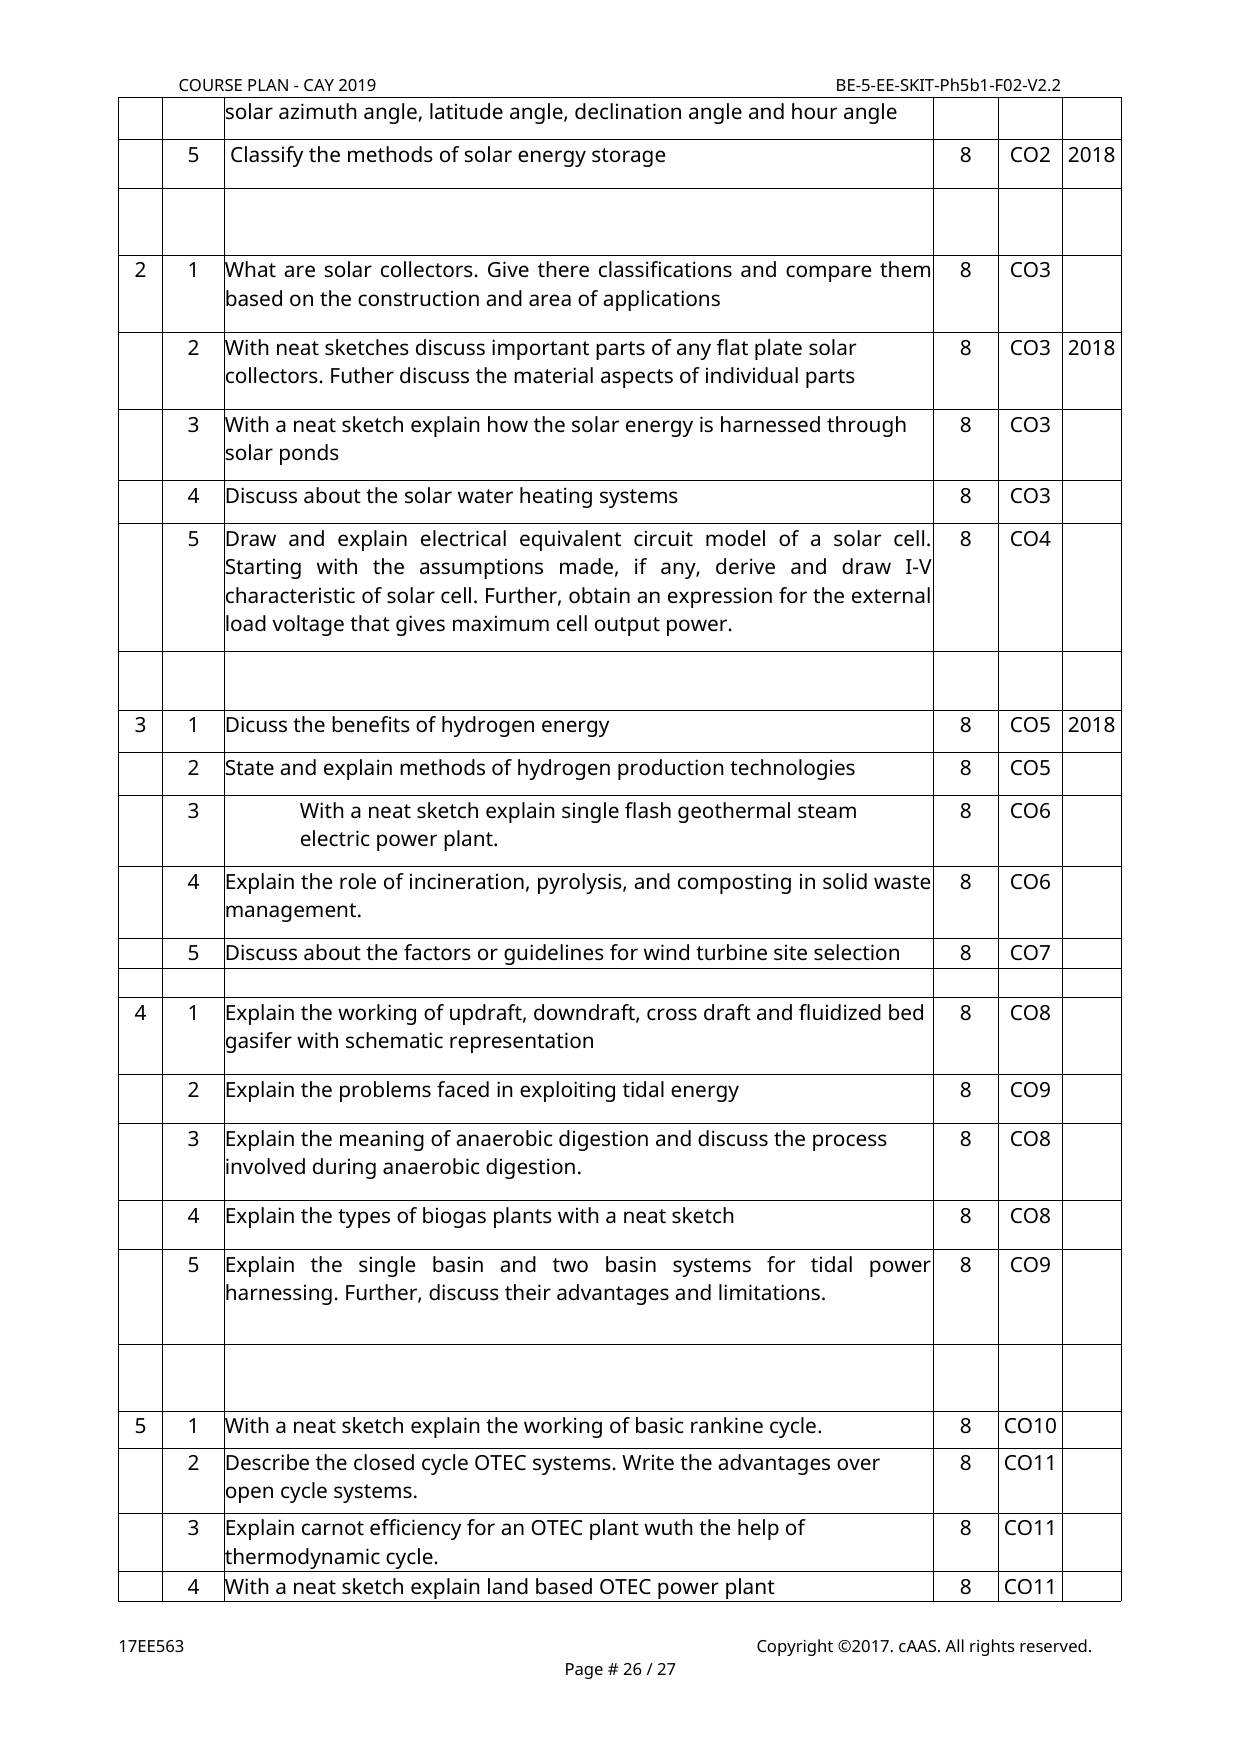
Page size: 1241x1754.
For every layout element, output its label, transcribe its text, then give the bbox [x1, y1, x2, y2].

table_cell 8 [934, 410, 998, 480]
table_cell CO6 [999, 796, 1062, 866]
table_cell [934, 98, 998, 139]
table_cell 2018 [1063, 711, 1121, 752]
table_cell Draw and explain electrical equivalent circuit model of a solar cell. Starting with the assumptions made, if any, derive and draw I-V characteristic of solar cell. Further, obtain an expression for the external load voltage that gives maximum cell output power. [225, 524, 933, 651]
table_cell [1063, 969, 1121, 997]
table_cell [119, 867, 162, 938]
table_cell Explain the types of biogas plants with a neat sketch [225, 1201, 933, 1249]
table_cell [119, 333, 162, 409]
table_cell [1063, 1201, 1121, 1249]
table_cell [1063, 1514, 1121, 1571]
table_cell 4 [119, 998, 162, 1074]
table_cell CO11 [999, 1514, 1062, 1571]
table_cell [1063, 998, 1121, 1074]
table_cell 5 [163, 140, 224, 188]
table_cell 4 [163, 1201, 224, 1249]
table_cell [1063, 652, 1121, 709]
table_cell [1063, 481, 1121, 523]
table_cell 8 [934, 711, 998, 752]
table_cell CO9 [999, 1075, 1062, 1123]
table_cell 8 [934, 333, 998, 409]
table_cell 2 [163, 333, 224, 409]
table_cell [119, 481, 162, 523]
table_cell CO6 [999, 867, 1062, 938]
table_cell [119, 524, 162, 651]
table_cell 2 [163, 1075, 224, 1123]
table_cell 5 [163, 939, 224, 967]
table_cell CO7 [999, 939, 1062, 967]
table_cell 2 [163, 1449, 224, 1513]
table_cell Explain the problems faced in exploiting tidal energy [225, 1075, 933, 1123]
table_cell [1063, 98, 1121, 139]
table_cell 8 [934, 1075, 998, 1123]
table_cell CO10 [999, 1412, 1062, 1447]
table_cell solar azimuth angle, latitude angle, declination angle and hour angle [225, 98, 933, 139]
table_cell CO3 [999, 256, 1062, 332]
table_cell [1063, 256, 1121, 332]
table_cell 4 [163, 867, 224, 938]
table_cell 8 [934, 939, 998, 967]
table_cell [119, 1449, 162, 1513]
table_cell 8 [934, 867, 998, 938]
table_cell 8 [934, 1201, 998, 1249]
table_cell CO11 [999, 1572, 1062, 1601]
table_cell [1063, 1250, 1121, 1344]
table_cell 8 [934, 140, 998, 188]
table_cell [934, 652, 998, 709]
table_cell [1063, 753, 1121, 795]
table_cell Dicuss the benefits of hydrogen energy [225, 711, 933, 752]
table_cell 8 [934, 1449, 998, 1513]
table_cell Classify the methods of solar energy storage [225, 140, 933, 188]
table_cell 8 [934, 1250, 998, 1344]
table_cell [1063, 524, 1121, 651]
table_cell 8 [934, 998, 998, 1074]
table_cell [225, 969, 933, 997]
table_cell [999, 969, 1062, 997]
table_cell [1063, 1075, 1121, 1123]
table_cell [163, 969, 224, 997]
table_cell CO3 [999, 333, 1062, 409]
table_cell [999, 189, 1062, 255]
table_cell 5 [163, 1250, 224, 1344]
table_cell 5 [163, 524, 224, 651]
table_cell 2 [163, 753, 224, 795]
table_cell [1063, 1124, 1121, 1200]
table_cell 1 [163, 1412, 224, 1447]
table_cell 1 [163, 998, 224, 1074]
table_cell [1063, 867, 1121, 938]
table_cell 5 [119, 1412, 162, 1447]
table_cell 8 [934, 753, 998, 795]
table_cell [1063, 1449, 1121, 1513]
table_cell Explain carnot efficiency for an OTEC plant wuth the help of thermodynamic cycle. [225, 1514, 933, 1571]
table_cell 1 [163, 711, 224, 752]
table_cell [119, 796, 162, 866]
table_cell [225, 189, 933, 255]
table_cell 2 [119, 256, 162, 332]
table_cell [225, 1345, 933, 1411]
table_cell [1063, 189, 1121, 255]
table_cell 3 [163, 1514, 224, 1571]
table_cell [1063, 1412, 1121, 1447]
table_cell 3 [163, 1124, 224, 1200]
table_cell With a neat sketch explain single flash geothermal steam electric power plant. [225, 796, 933, 866]
table_cell Explain the working of updraft, downdraft, cross draft and fluidized bed gasifer with schematic representation [225, 998, 933, 1074]
table_cell [934, 969, 998, 997]
table_cell CO3 [999, 410, 1062, 480]
table_cell Explain the single basin and two basin systems for tidal power harnessing. Further, discuss their advantages and limitations. [225, 1250, 933, 1344]
table_cell With a neat sketch explain how the solar energy is harnessed through solar ponds [225, 410, 933, 480]
table_cell CO5 [999, 753, 1062, 795]
table_cell 3 [119, 711, 162, 752]
table_cell [119, 1250, 162, 1344]
table_cell [934, 1345, 998, 1411]
table_cell 8 [934, 796, 998, 866]
table_cell [934, 189, 998, 255]
table_cell Explain the meaning of anaerobic digestion and discuss the process involved during anaerobic digestion. [225, 1124, 933, 1200]
table_cell 8 [934, 1514, 998, 1571]
table_cell [999, 1345, 1062, 1411]
table_cell 2018 [1063, 140, 1121, 188]
table_cell [119, 753, 162, 795]
table_cell [119, 1345, 162, 1411]
table_cell [1063, 1345, 1121, 1411]
table_cell [119, 939, 162, 967]
table_cell CO5 [999, 711, 1062, 752]
table_cell 8 [934, 524, 998, 651]
table_cell CO8 [999, 1201, 1062, 1249]
table_cell Describe the closed cycle OTEC systems. Write the advantages over open cycle systems. [225, 1449, 933, 1513]
table_cell With a neat sketch explain land based OTEC power plant [225, 1572, 933, 1601]
table_cell What are solar collectors. Give there classifications and compare them based on the construction and area of applications [225, 256, 933, 332]
table_cell CO8 [999, 998, 1062, 1074]
table_cell Explain the role of incineration, pyrolysis, and composting in solid waste management. [225, 867, 933, 938]
table_cell [119, 98, 162, 139]
table_cell [119, 652, 162, 709]
table_cell [119, 1124, 162, 1200]
table_cell [119, 1201, 162, 1249]
table_cell State and explain methods of hydrogen production technologies [225, 753, 933, 795]
table_cell [1063, 410, 1121, 480]
table_cell 8 [934, 481, 998, 523]
table_cell 4 [163, 481, 224, 523]
table_cell CO9 [999, 1250, 1062, 1344]
table_cell [119, 189, 162, 255]
table_cell [1063, 796, 1121, 866]
table_cell [119, 140, 162, 188]
table_cell 8 [934, 1572, 998, 1601]
table_cell 8 [934, 256, 998, 332]
table_cell With a neat sketch explain the working of basic rankine cycle. [225, 1412, 933, 1447]
table_cell CO3 [999, 481, 1062, 523]
table_cell [119, 1514, 162, 1571]
table_cell [163, 652, 224, 709]
table_cell 1 [163, 256, 224, 332]
table_cell 3 [163, 796, 224, 866]
table_cell [163, 189, 224, 255]
table_cell Discuss about the solar water heating systems [225, 481, 933, 523]
table_cell [1063, 939, 1121, 967]
table_cell [119, 969, 162, 997]
table_cell 2018 [1063, 333, 1121, 409]
table_cell [163, 1345, 224, 1411]
table_cell CO11 [999, 1449, 1062, 1513]
table_cell 4 [163, 1572, 224, 1601]
table_cell [119, 1572, 162, 1601]
table_cell [225, 652, 933, 709]
table_cell [999, 652, 1062, 709]
table_cell [119, 1075, 162, 1123]
table_cell [1063, 1572, 1121, 1601]
table_cell [119, 410, 162, 480]
table_cell 3 [163, 410, 224, 480]
table_cell Discuss about the factors or guidelines for wind turbine site selection [225, 939, 933, 967]
table_cell 8 [934, 1412, 998, 1447]
table_cell 8 [934, 1124, 998, 1200]
table_cell With neat sketches discuss important parts of any flat plate solar collectors. Futher discuss the material aspects of individual parts [225, 333, 933, 409]
table_cell CO8 [999, 1124, 1062, 1200]
table_cell CO4 [999, 524, 1062, 651]
table_cell [163, 98, 224, 139]
table_cell CO2 [999, 140, 1062, 188]
table_cell [999, 98, 1062, 139]
